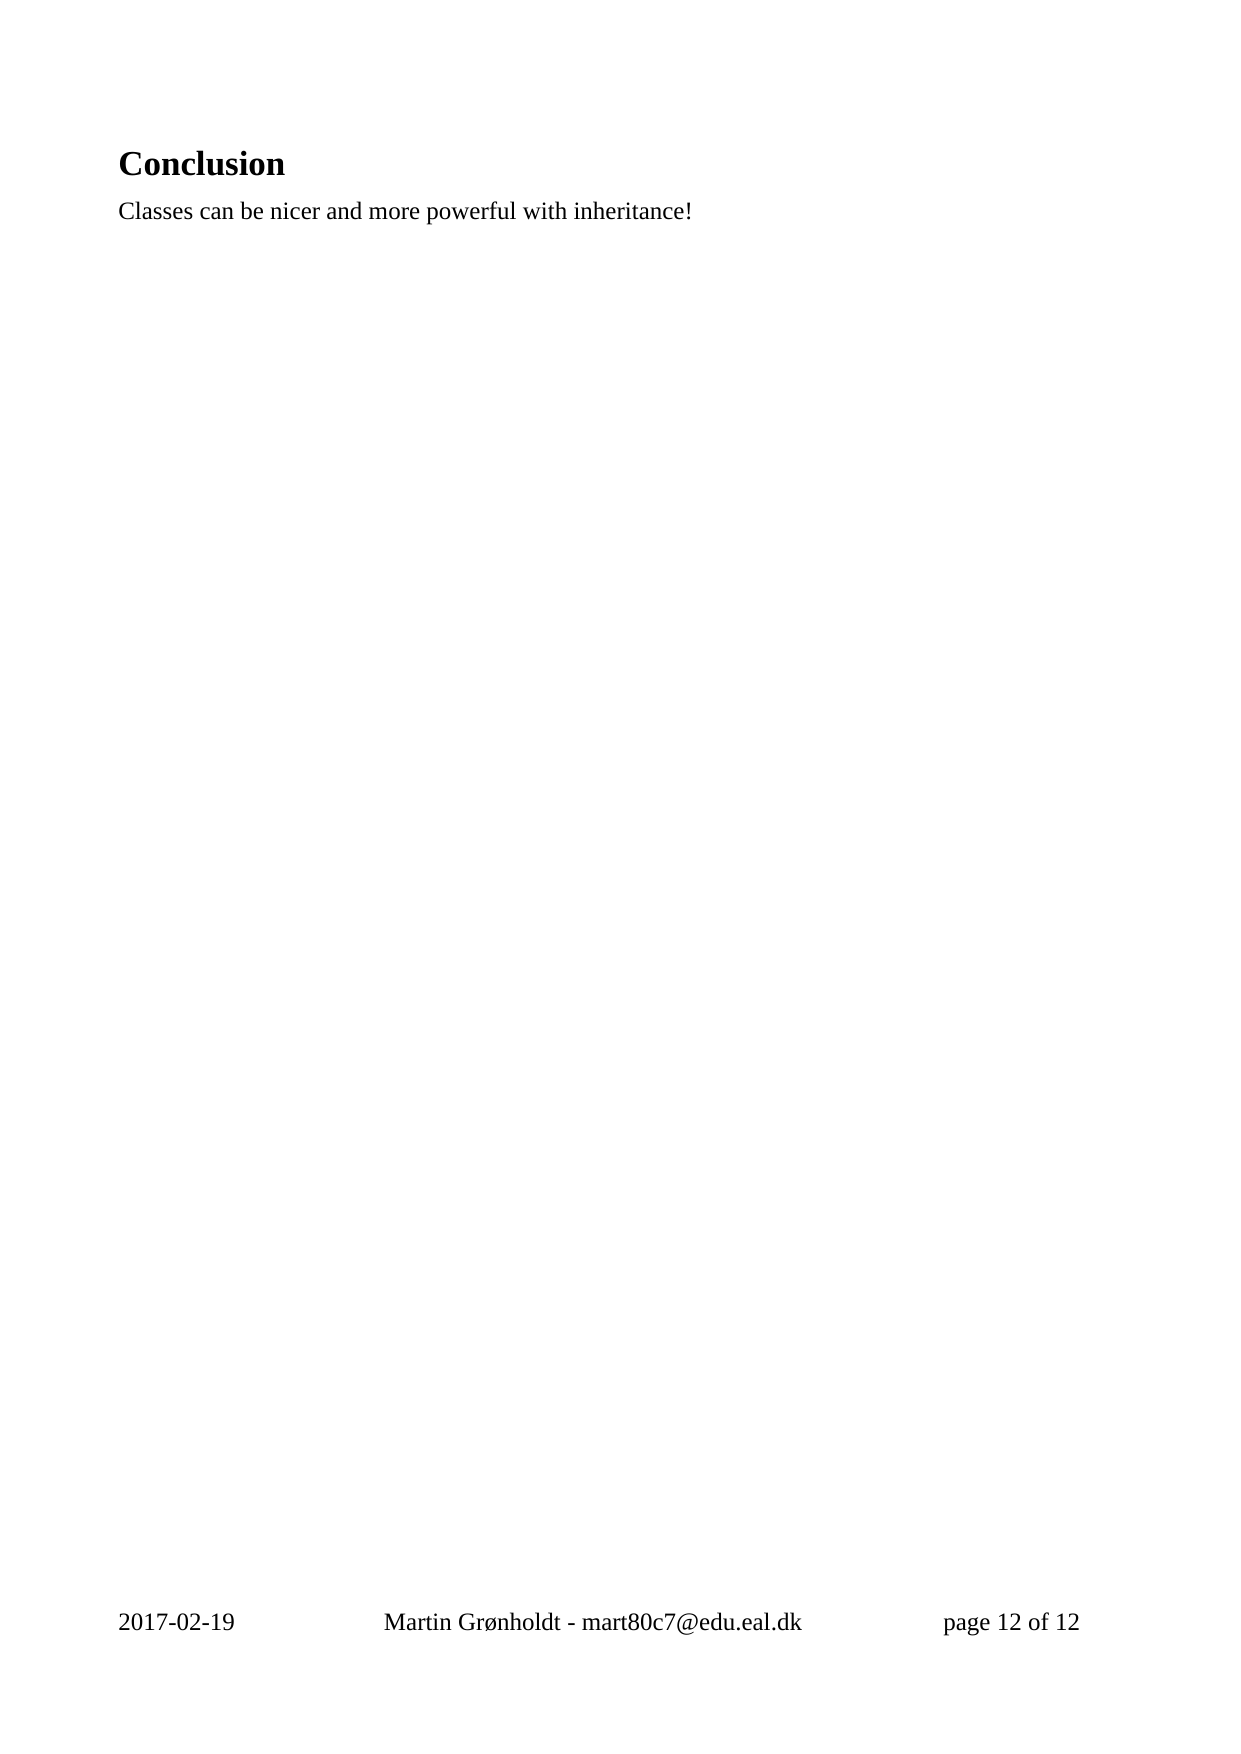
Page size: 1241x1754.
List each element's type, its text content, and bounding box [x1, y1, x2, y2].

text Classes can be nicer and more powerful with inheritance! [118, 196, 1122, 224]
subtitle Conclusion [118, 143, 1122, 183]
